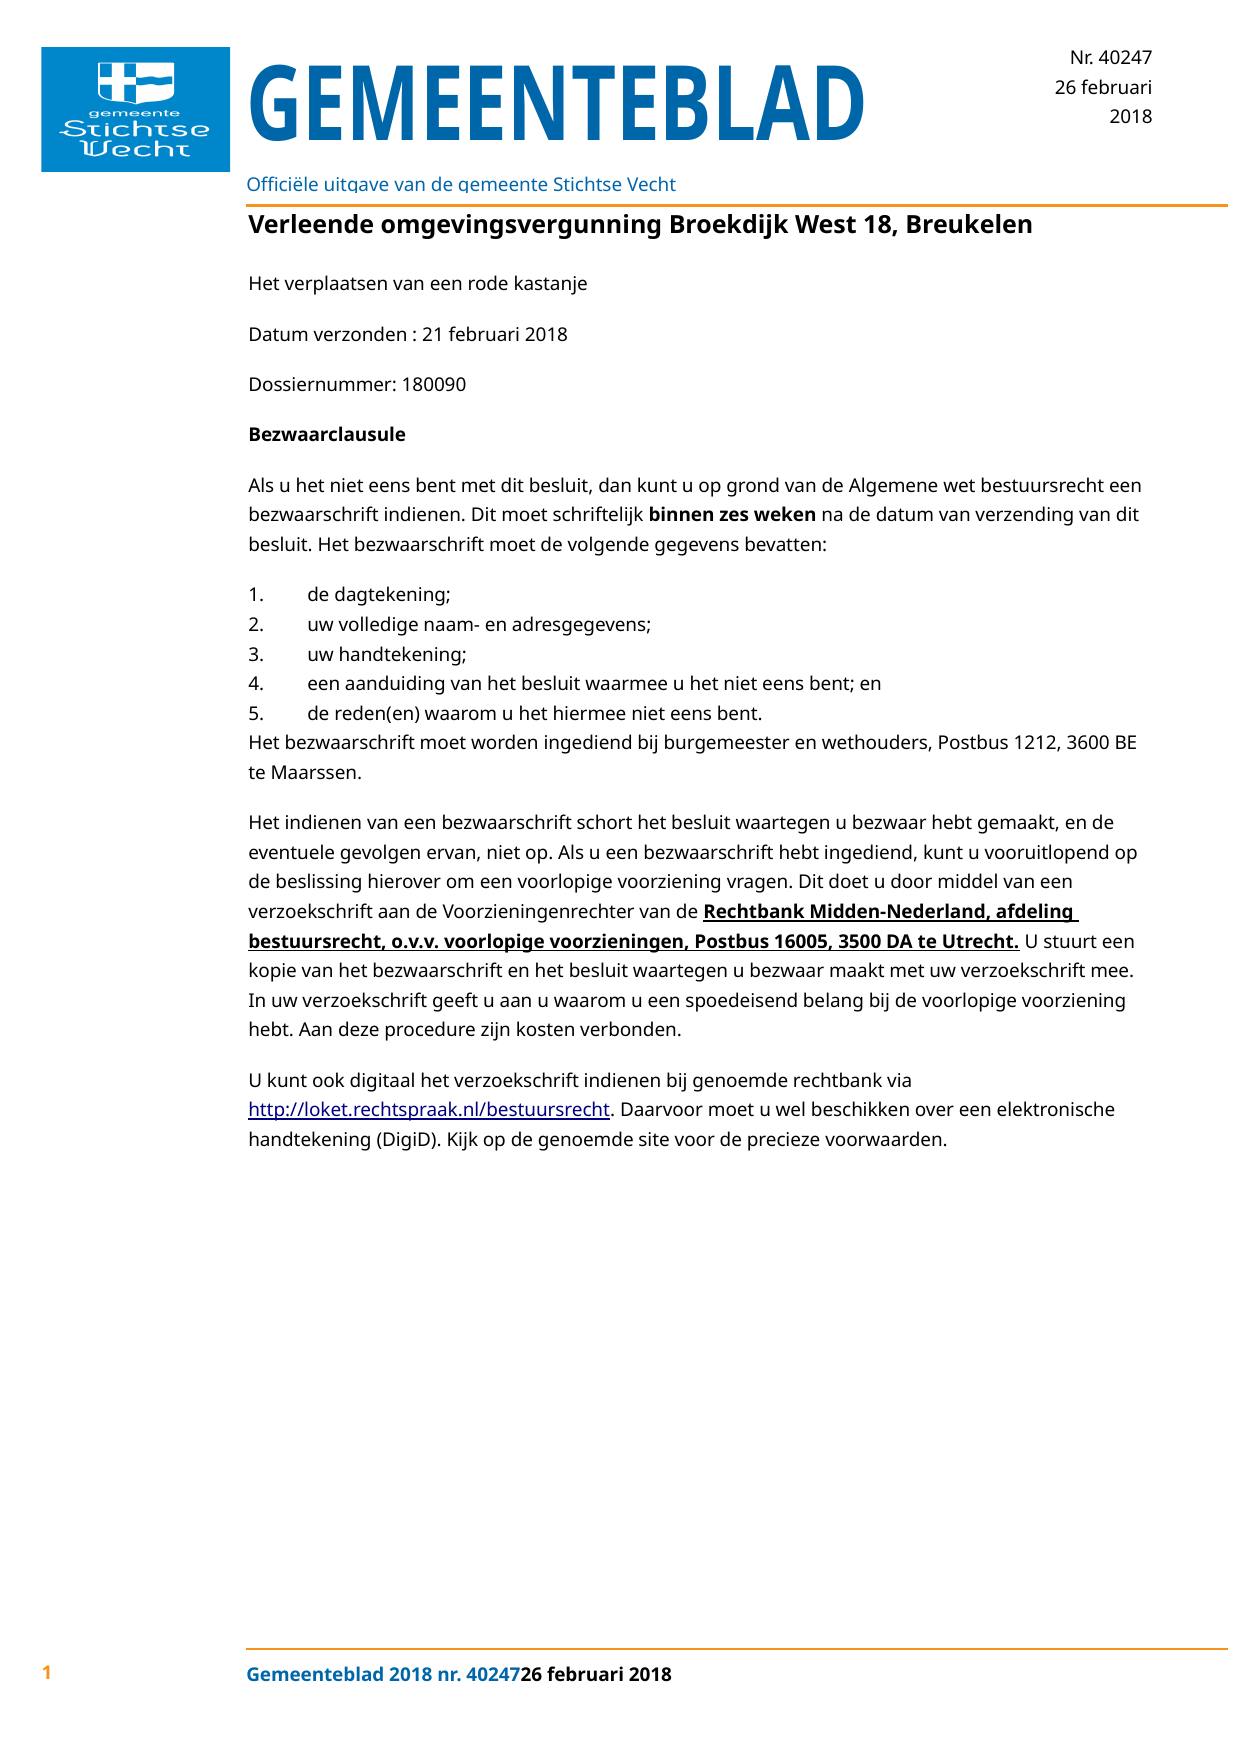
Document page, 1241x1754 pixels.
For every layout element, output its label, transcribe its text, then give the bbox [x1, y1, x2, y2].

text Verleende omgevingsvergunning Broekdijk West 18, Breukelen [248, 207, 1152, 241]
text Datum verzonden : 21 februari 2018 [248, 321, 1152, 346]
list uw handtekening; [248, 641, 1152, 666]
picture [99, 63, 135, 101]
text Het verplaatsen van een rode kastanje [248, 270, 1152, 296]
list uw volledige naam- en adresgegevens; [248, 611, 1152, 637]
list de reden(en) waarom u het hiermee niet eens bent. [248, 700, 1152, 726]
text Het bezwaarschrift moet worden ingediend bij burgemeester en wethouders, Postbus 1212, 3600 BE te Maarssen. [248, 729, 1152, 785]
text Bezwaarclausule [248, 422, 1152, 447]
text U kunt ook digitaal het verzoekschrift indienen bij genoemde rechtbank via http://loket.rechtspraak.nl/bestuursrecht. Daarvoor moet u wel beschikken over een elektronische handtekening (DigiD). Kijk op de genoemde site voor de precieze voorwaarden. [248, 1067, 1152, 1152]
list een aanduiding van het besluit waarmee u het niet eens bent; en [248, 670, 1152, 696]
text Als u het niet eens bent met dit besluit, dan kunt u op grond van de Algemene wet bestuursrecht een bezwaarschrift indienen. Dit moet schriftelijk binnen zes weken na de datum van verzending van dit besluit. Het bezwaarschrift moet de volgende gegevens bevatten: [248, 472, 1152, 557]
text Het indienen van een bezwaarschrift schort het besluit waartegen u bezwaar hebt gemaakt, en de eventuele gevolgen ervan, niet op. Als u een bezwaarschrift hebt ingediend, kunt u vooruitlopend op de beslissing hierover om een voorlopige voorziening vragen. Dit doet u door middel van een verzoekschrift aan de Voorzieningenrechter van de Rechtbank Midden-Nederland, afdeling bestuursrecht, o.v.v. voorlopige voorzieningen, Postbus 16005, 3500 DA te Utrecht. U stuurt een kopie van het bezwaarschrift en het besluit waartegen u bezwaar maakt met uw verzoekschrift mee. In uw verzoekschrift geeft u aan u waarom u een spoedeisend belang bij de voorlopige voorziening hebt. Aan deze procedure zijn kosten verbonden. [248, 809, 1152, 1042]
text Dossiernummer: 180090 [248, 371, 1152, 397]
picture [137, 63, 174, 103]
list de dagtekening; [248, 582, 1152, 607]
